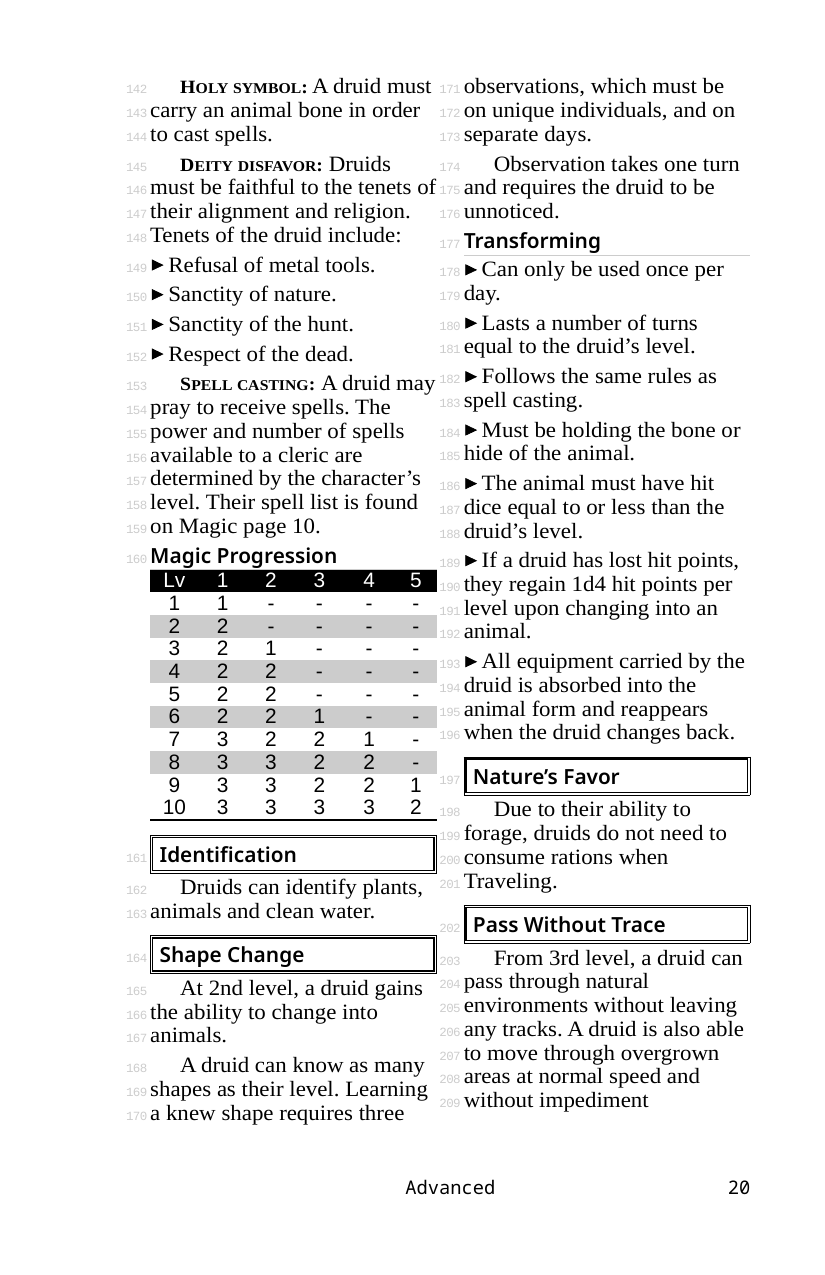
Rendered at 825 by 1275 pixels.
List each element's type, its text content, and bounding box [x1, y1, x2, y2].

table_cell 3 [247, 797, 295, 819]
table_cell - [394, 729, 437, 751]
table_cell 5 [150, 683, 198, 706]
table_cell 3 [150, 638, 198, 660]
table_cell 2 [198, 683, 247, 706]
table_cell 2 [198, 615, 247, 638]
table_cell 2 [198, 638, 247, 660]
table_cell 3 [343, 797, 394, 819]
text Due to their ability to forage, druids do not need to consume rations when Traveling. [463, 798, 750, 893]
list Follows the same rules as spell casting. [463, 365, 750, 412]
table_cell 3 [198, 797, 247, 819]
table_cell 6 [150, 706, 198, 728]
text A druid can know as many shapes as their level. Learning a knew shape requires three [150, 1054, 437, 1125]
table_cell 9 [150, 774, 198, 797]
table_cell - [295, 592, 343, 615]
list The animal must have hit dice equal to or less than the druid’s level. [463, 472, 750, 543]
table_cell 2 [198, 660, 247, 683]
list Lasts a number of turns equal to the druid’s level. [463, 311, 750, 359]
table_cell 2 [247, 729, 295, 751]
table_cell - [295, 683, 343, 706]
table_cell 1 [198, 592, 247, 615]
table_cell 8 [150, 751, 198, 774]
table_cell 2 [295, 774, 343, 797]
text Spell casting: A druid may pray to receive spells. The power and number of spells available to a cleric are determined by the character’s level. Their spell list is found on Magic page 10. [150, 372, 437, 538]
subtitle Transforming [463, 226, 750, 255]
text Holy symbol: A druid must carry an animal bone in order to cast spells. [150, 75, 437, 146]
table_header 2 [247, 570, 295, 592]
text observations, which must be on unique individuals, and on separate days. [463, 75, 750, 146]
list Refusal of metal tools. [150, 253, 437, 277]
subtitle Nature’s Favor [467, 760, 747, 792]
table_cell 2 [295, 751, 343, 774]
table_cell 2 [343, 751, 394, 774]
table_cell - [343, 683, 394, 706]
table_cell 2 [198, 706, 247, 728]
text From 3rd level, a druid can pass through natural environments without leaving any tracks. A druid is also able to move through overgrown areas at normal speed and without impediment [463, 946, 750, 1112]
table_cell 1 [150, 592, 198, 615]
list Can only be used once per day. [463, 258, 750, 305]
list Must be holding the bone or hide of the animal. [463, 418, 750, 466]
table_cell 3 [247, 774, 295, 797]
table_cell - [295, 660, 343, 683]
table_header 1 [198, 570, 247, 592]
list Respect of the dead. [150, 342, 437, 366]
table_cell 3 [198, 774, 247, 797]
table_cell 4 [150, 660, 198, 683]
table_cell 2 [247, 706, 295, 728]
table_header 5 [394, 570, 437, 592]
table_cell - [394, 592, 437, 615]
table_cell - [394, 660, 437, 683]
table_cell - [343, 638, 394, 660]
table_cell 1 [295, 706, 343, 728]
table_cell - [394, 683, 437, 706]
table_cell 3 [295, 797, 343, 819]
table_cell 2 [247, 683, 295, 706]
text Deity disfavor: Druids must be faithful to the tenets of their alignment and religion. Tenets of the druid include: [150, 152, 437, 247]
table_cell - [394, 615, 437, 638]
table_cell - [295, 638, 343, 660]
list Sanctity of nature. [150, 283, 437, 306]
text Druids can identify plants, animals and clean water. [150, 876, 437, 923]
table_header 3 [295, 570, 343, 592]
table_cell - [343, 615, 394, 638]
subtitle Magic Progression [150, 541, 437, 569]
table_header 4 [343, 570, 394, 592]
list All equipment carried by the druid is absorbed into the animal form and reappears when the druid changes back. [463, 650, 750, 745]
table_cell - [394, 706, 437, 728]
table_cell 1 [394, 774, 437, 797]
table_cell 3 [198, 729, 247, 751]
table_cell - [343, 706, 394, 728]
text At 2nd level, a druid gains the ability to change into animals. [150, 977, 437, 1048]
table_cell - [343, 592, 394, 615]
table_cell - [247, 592, 295, 615]
list Sanctity of the hunt. [150, 312, 437, 336]
table_cell 2 [343, 774, 394, 797]
table_cell 2 [150, 615, 198, 638]
table_cell - [295, 615, 343, 638]
table_cell - [394, 638, 437, 660]
table_cell 2 [295, 729, 343, 751]
table_header Lv [150, 570, 198, 592]
table_cell 3 [198, 751, 247, 774]
subtitle Pass Without Trace [467, 908, 747, 940]
table_cell 1 [247, 638, 295, 660]
text Observation takes one turn and requires the druid to be unnoticed. [463, 152, 750, 223]
table_cell 1 [343, 729, 394, 751]
table_cell 7 [150, 729, 198, 751]
list If a druid has lost hit points, they regain 1d4 hit points per level upon changing into an animal. [463, 549, 750, 644]
table_cell 3 [247, 751, 295, 774]
table_cell - [394, 751, 437, 774]
table_cell - [247, 615, 295, 638]
table_cell 2 [394, 797, 437, 819]
table_cell 10 [150, 797, 198, 819]
table_cell 2 [247, 660, 295, 683]
table_cell - [343, 660, 394, 683]
